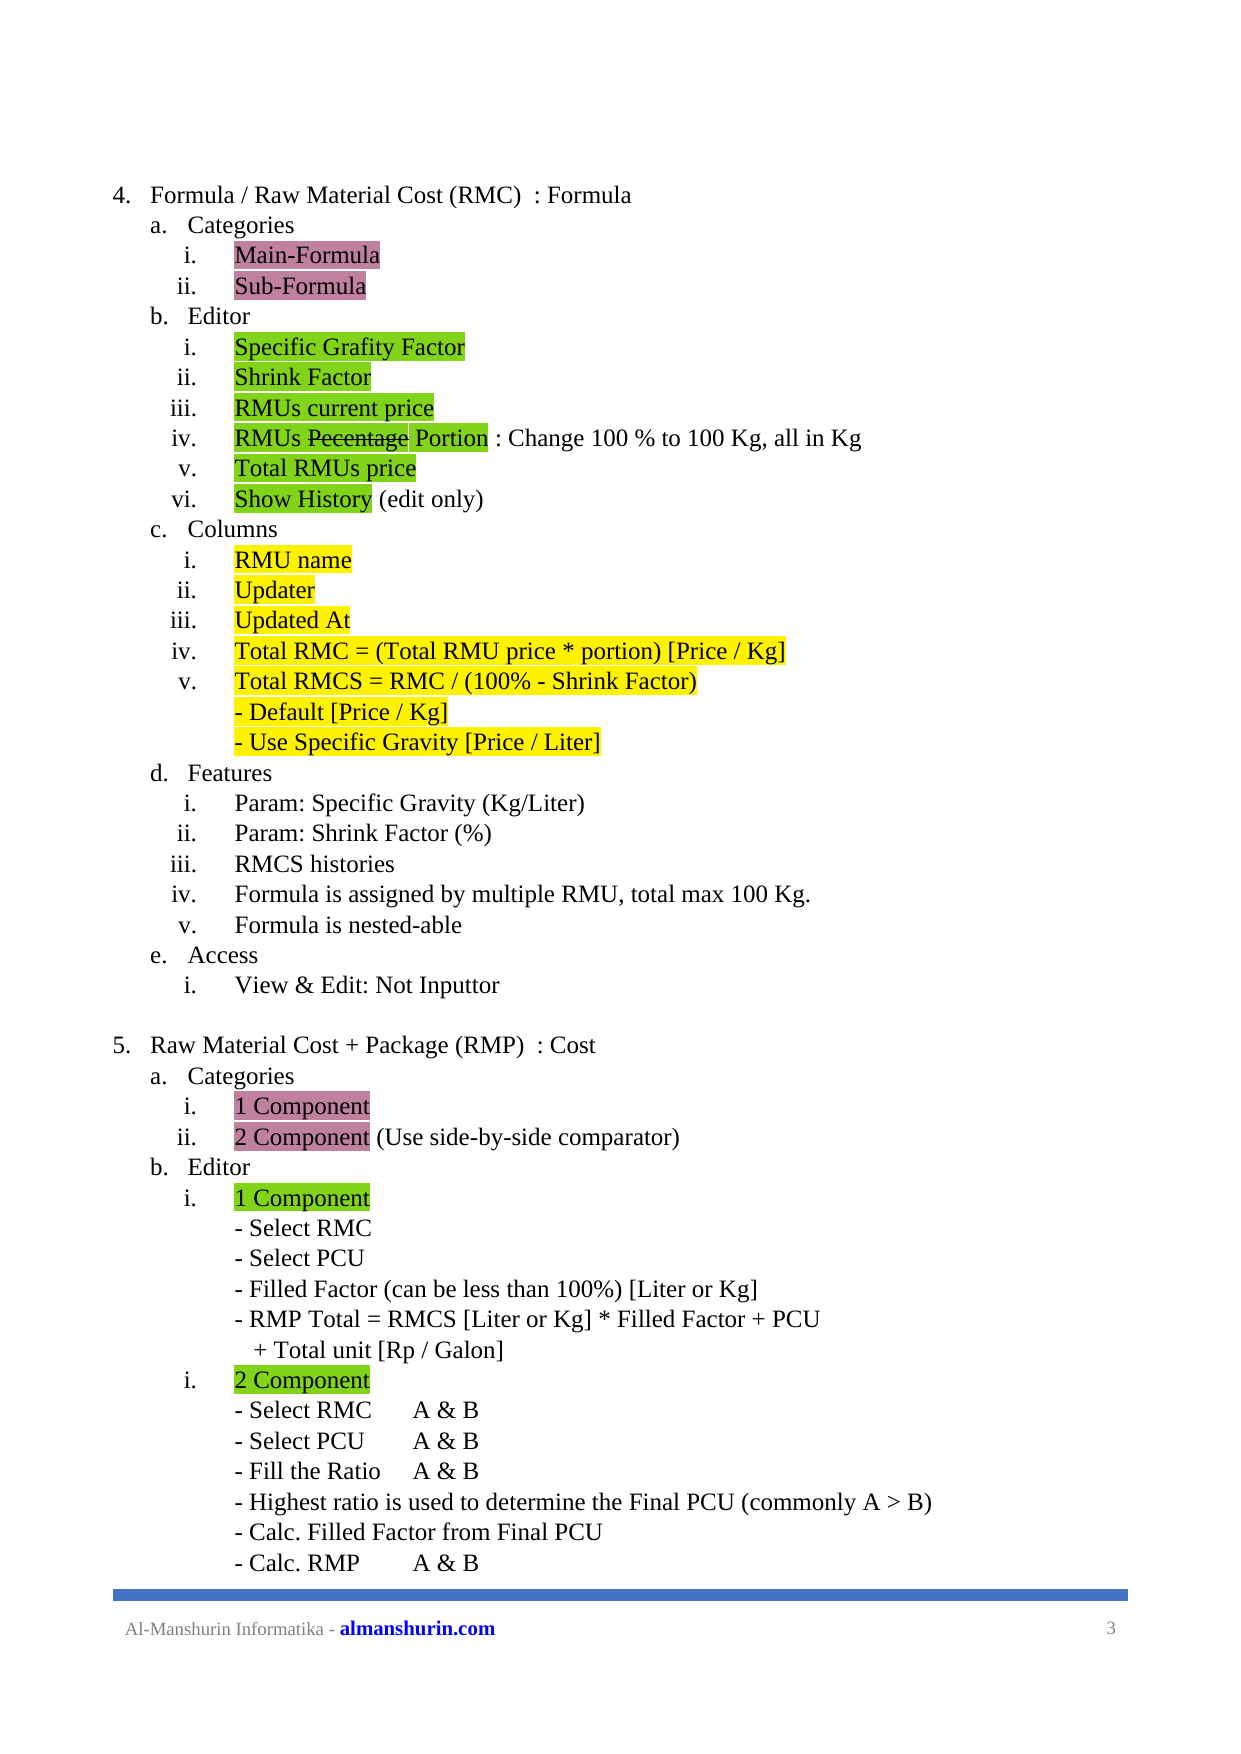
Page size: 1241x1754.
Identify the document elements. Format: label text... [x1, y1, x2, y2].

list - Calc. Filled Factor from Final PCU [197, 1517, 1128, 1546]
list Shrink Factor [197, 362, 1128, 391]
list Formula is assigned by multiple RMU, total max 100 Kg. [197, 879, 1128, 908]
list RMUs Pecentage Portion : Change 100 % to 100 Kg, all in Kg [197, 423, 1128, 452]
list Specific Grafity Factor [197, 332, 1128, 361]
list RMU name [197, 545, 1128, 573]
list Access [150, 940, 1128, 969]
list Columns [150, 514, 1128, 543]
list Show History (edit only) [197, 484, 1128, 513]
list 1 Component [197, 1183, 1128, 1211]
list + Total unit [Rp / Galon] [197, 1335, 1128, 1363]
list Editor [150, 1152, 1128, 1181]
list Param: Shrink Factor (%) [197, 818, 1128, 847]
list Formula is nested-able [197, 910, 1128, 938]
list - Default [Price / Kg] [197, 697, 1128, 726]
list RMUs current price [197, 393, 1128, 421]
list - Select PCU [197, 1243, 1128, 1272]
list RMCS histories [197, 849, 1128, 878]
list - RMP Total = RMCS [Liter or Kg] * Filled Factor + PCU [197, 1304, 1128, 1333]
list - Highest ratio is used to determine the Final PCU (commonly A > B) [197, 1487, 1128, 1516]
list View & Edit: Not Inputtor [197, 971, 1128, 999]
list Updater [197, 575, 1128, 604]
list Updated At [197, 606, 1128, 634]
list Main-Formula [197, 241, 1128, 269]
list Categories [150, 210, 1128, 239]
list - Select PCU A & B [197, 1426, 1128, 1455]
list 1 Component [197, 1091, 1128, 1120]
list Categories [150, 1061, 1128, 1090]
list - Select RMC A & B [197, 1396, 1128, 1424]
list 2 Component (Use side-by-side comparator) [197, 1122, 1128, 1151]
list Features [150, 758, 1128, 786]
list - Calc. RMP A & B [197, 1548, 1128, 1576]
list Total RMUs price [197, 453, 1128, 482]
list Editor [150, 301, 1128, 330]
list - Fill the Ratio A & B [197, 1456, 1128, 1485]
list Sub-Formula [197, 271, 1128, 300]
list Total RMCS = RMC / (100% - Shrink Factor) [197, 666, 1128, 695]
list - Use Specific Gravity [Price / Liter] [197, 727, 1128, 756]
list 2 Component [197, 1365, 1128, 1394]
list Param: Specific Gravity (Kg/Liter) [197, 788, 1128, 817]
list Formula / Raw Material Cost (RMC) : Formula [112, 180, 1128, 208]
list - Filled Factor (can be less than 100%) [Liter or Kg] [197, 1274, 1128, 1303]
list - Select RMC [197, 1213, 1128, 1242]
list Raw Material Cost + Package (RMP) : Cost [112, 1031, 1128, 1059]
list Total RMC = (Total RMU price * portion) [Price / Kg] [197, 636, 1128, 665]
